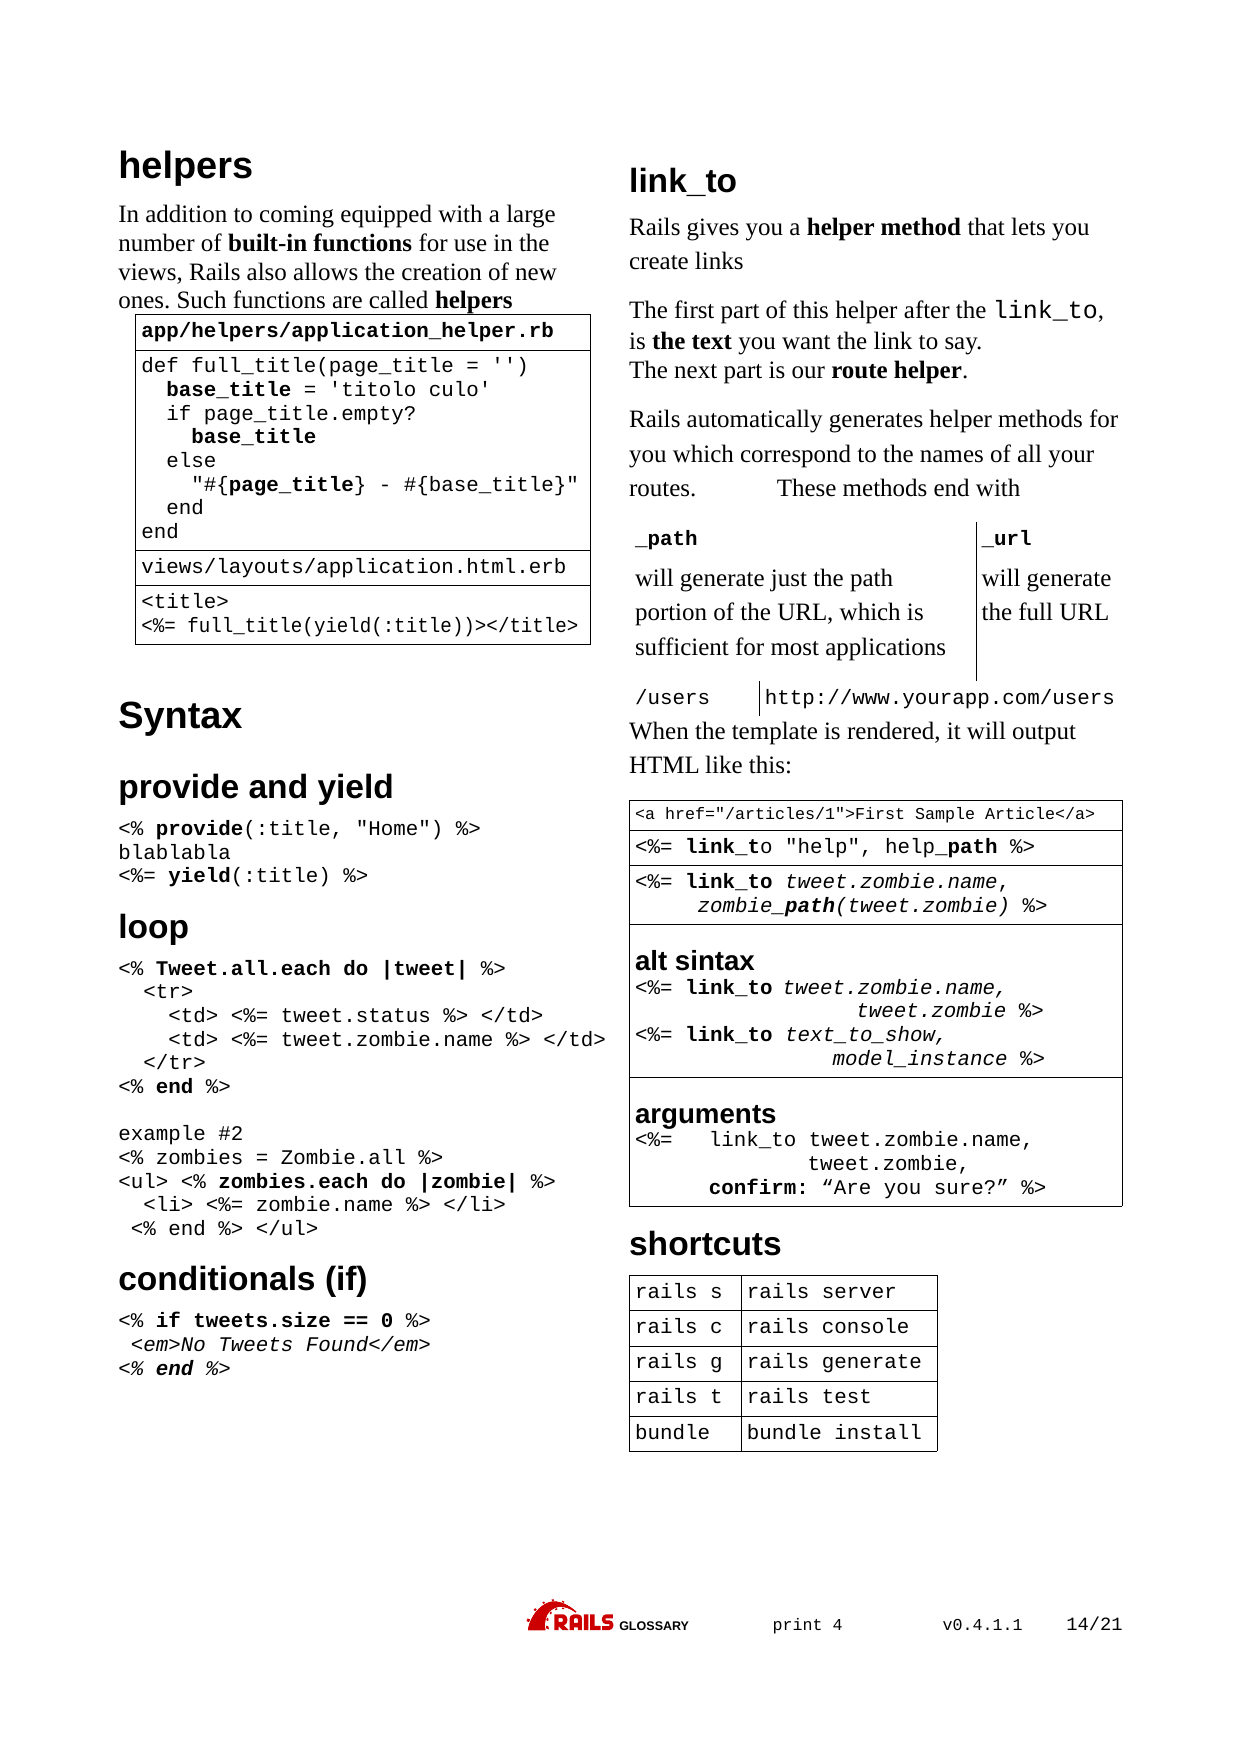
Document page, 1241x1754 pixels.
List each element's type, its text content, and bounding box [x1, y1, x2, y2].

table_cell rails generate [742, 1347, 937, 1381]
text <% zombies = Zombie.all %> [118, 1147, 611, 1171]
table_header _url [977, 522, 1122, 557]
text <% Tweet.all.each do |tweet| %> [118, 958, 611, 981]
text When the template is rendered, it will output HTML like this: [629, 716, 1122, 779]
text The next part is our route helper. [629, 355, 1122, 384]
table_cell <title> <%= full_title(yield(:title))></title> [136, 586, 590, 644]
text The first part of this helper after the link_to, is the text you want the link to say. [629, 296, 1122, 355]
table_cell views/layouts/application.html.erb [136, 551, 590, 585]
table_cell <%= link_to "help", help_path %> [630, 831, 1122, 865]
text <% end %> </ul> [118, 1218, 611, 1242]
text <em>No Tweets Found</em> [118, 1334, 611, 1358]
text blablabla [118, 842, 611, 865]
text <td> <%= tweet.status %> </td> [118, 1005, 611, 1029]
table_header app/helpers/application_helper.rb [136, 315, 590, 349]
subtitle provide and yield [118, 767, 611, 806]
text <% provide(:title, "Home") %> [118, 818, 611, 842]
subtitle Syntax [118, 693, 611, 737]
table_cell def full_title(page_title = '') base_title = 'titolo culo' if page_title.empty? base_title else "#{page_title} - #{base_title}" end end [136, 351, 590, 550]
text In addition to coming equipped with a large number of built-in functions for use in the views, Rails also allows the creation of new ones. Such functions are called helpers [118, 199, 611, 314]
text <% if tweets.size == 0 %> [118, 1310, 611, 1334]
text <ul> <% zombies.each do |zombie| %> [118, 1171, 611, 1194]
text <td> <%= tweet.zombie.name %> </td> [118, 1029, 611, 1052]
text Rails automatically generates helper methods for you which correspond to the names of all your routes. These methods end with [629, 404, 1122, 502]
table_cell bundle [630, 1417, 741, 1451]
text example #2 [118, 1123, 611, 1147]
table_cell http://www.yourapp.com/users [760, 681, 1122, 716]
subtitle loop [118, 907, 611, 945]
subtitle link_to [629, 161, 1122, 199]
table_cell will generate the full URL [977, 557, 1122, 681]
table_cell will generate just the path portion of the URL, which is sufficient for most applications [629, 557, 976, 681]
subtitle shortcuts [629, 1224, 1122, 1263]
text <% end %> [118, 1358, 611, 1381]
table_cell /users [629, 681, 759, 716]
table_cell rails test [742, 1382, 937, 1416]
table_cell rails t [630, 1382, 741, 1416]
text <% end %> [118, 1076, 611, 1100]
table_header rails s [630, 1276, 741, 1310]
table_cell arguments <%= link_to tweet.zombie.name, tweet.zombie, confirm: “Are you sure?” %> [630, 1078, 1122, 1206]
table_cell rails c [630, 1311, 741, 1346]
text <tr> [118, 981, 611, 1005]
text Rails gives you a helper method that lets you create links [629, 212, 1122, 275]
table_cell <%= link_to tweet.zombie.name, zombie_path(tweet.zombie) %> [630, 866, 1122, 924]
text </tr> [118, 1052, 611, 1076]
table_cell rails g [630, 1347, 741, 1381]
table_cell rails console [742, 1311, 937, 1346]
text <li> <%= zombie.name %> </li> [118, 1194, 611, 1218]
text <%= yield(:title) %> [118, 865, 611, 889]
table_cell alt sintax <%= link_to tweet.zombie.name, tweet.zombie %> <%= link_to text_to_show, model_instance %> [630, 925, 1122, 1077]
table_header rails server [742, 1276, 937, 1310]
table_header <a href="/articles/1">First Sample Article</a> [630, 801, 1122, 830]
subtitle helpers [118, 143, 611, 187]
table_cell bundle install [742, 1417, 937, 1451]
subtitle conditionals (if) [118, 1259, 611, 1298]
table_header _path [629, 522, 976, 557]
